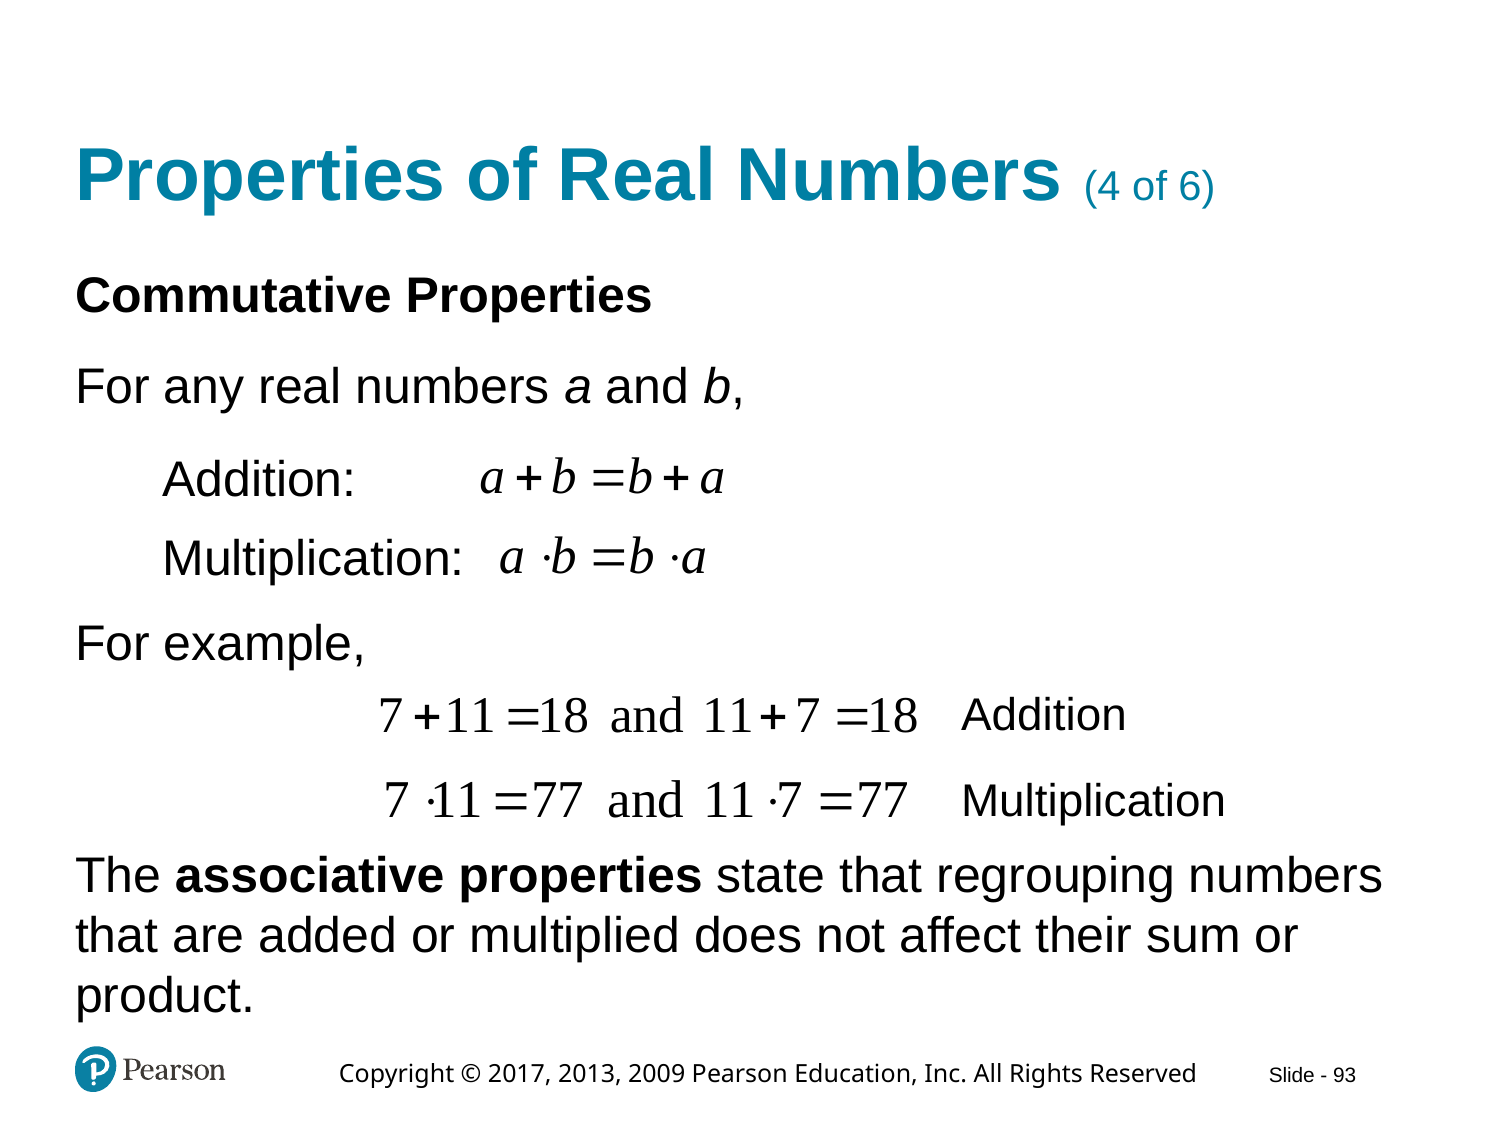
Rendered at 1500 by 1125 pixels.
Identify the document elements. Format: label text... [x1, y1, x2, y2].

chart [475, 452, 730, 500]
list Commutative Properties For any real numbers a and b, [75, 262, 763, 419]
chart [375, 687, 923, 750]
list Addition: [162, 446, 400, 502]
list Multiplication [961, 770, 1284, 836]
title Properties of Real Numbers (4 of 6) [75, 35, 1425, 216]
list Addition [961, 684, 1241, 750]
list For example, [75, 609, 400, 666]
list The associative properties state that regrouping numbers that are added or multiplied does not affect their sum or product. [75, 842, 1425, 1026]
chart [380, 771, 914, 836]
chart [495, 531, 712, 580]
list Multiplication: [162, 525, 475, 594]
